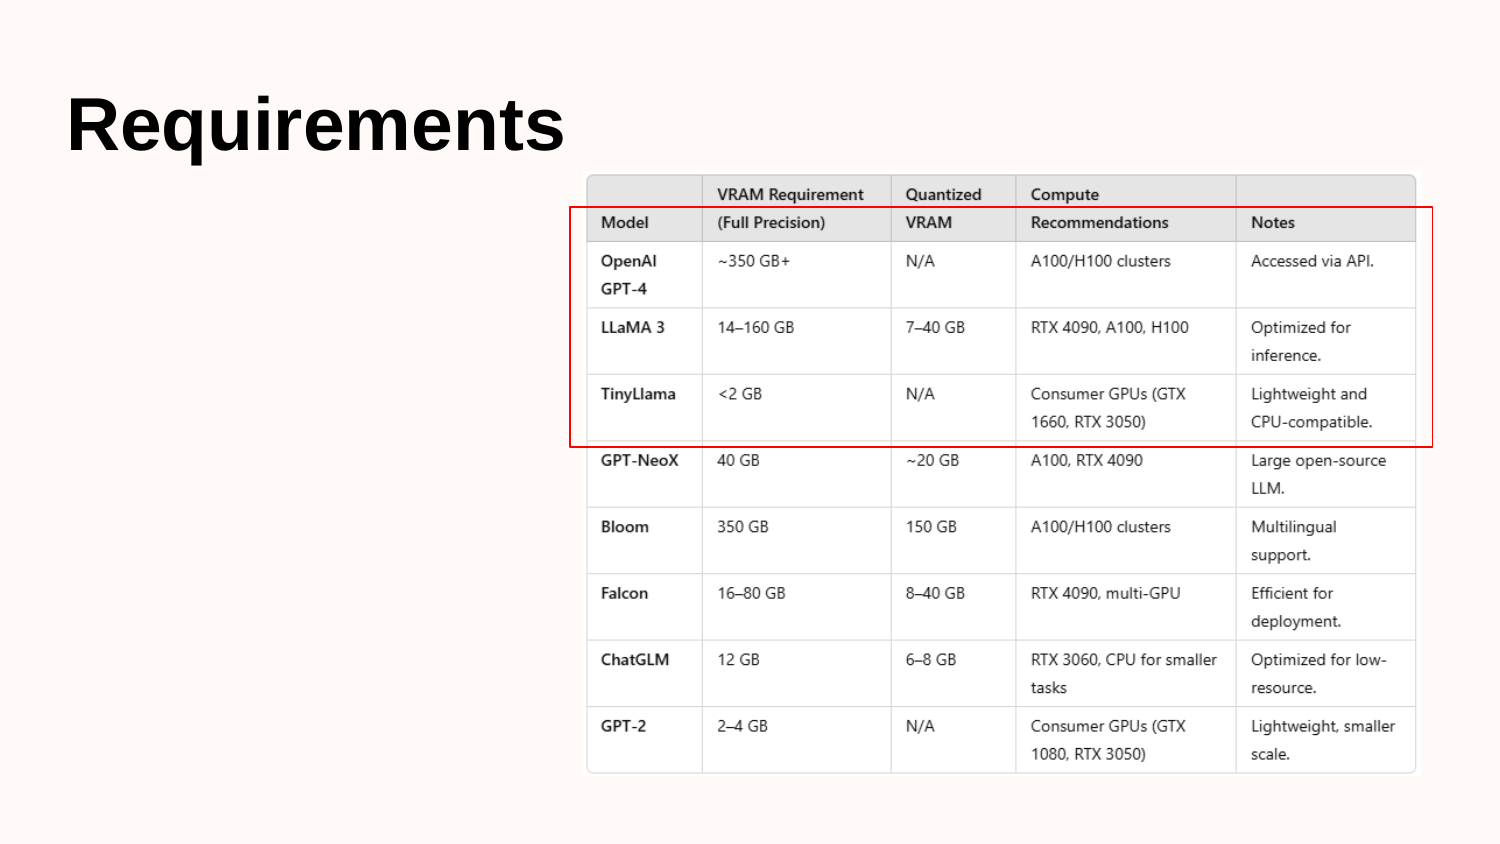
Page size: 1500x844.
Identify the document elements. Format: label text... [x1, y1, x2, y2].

picture [583, 171, 1421, 206]
title Requirements [51, 51, 1449, 190]
picture [583, 208, 1421, 446]
picture [583, 448, 1421, 776]
